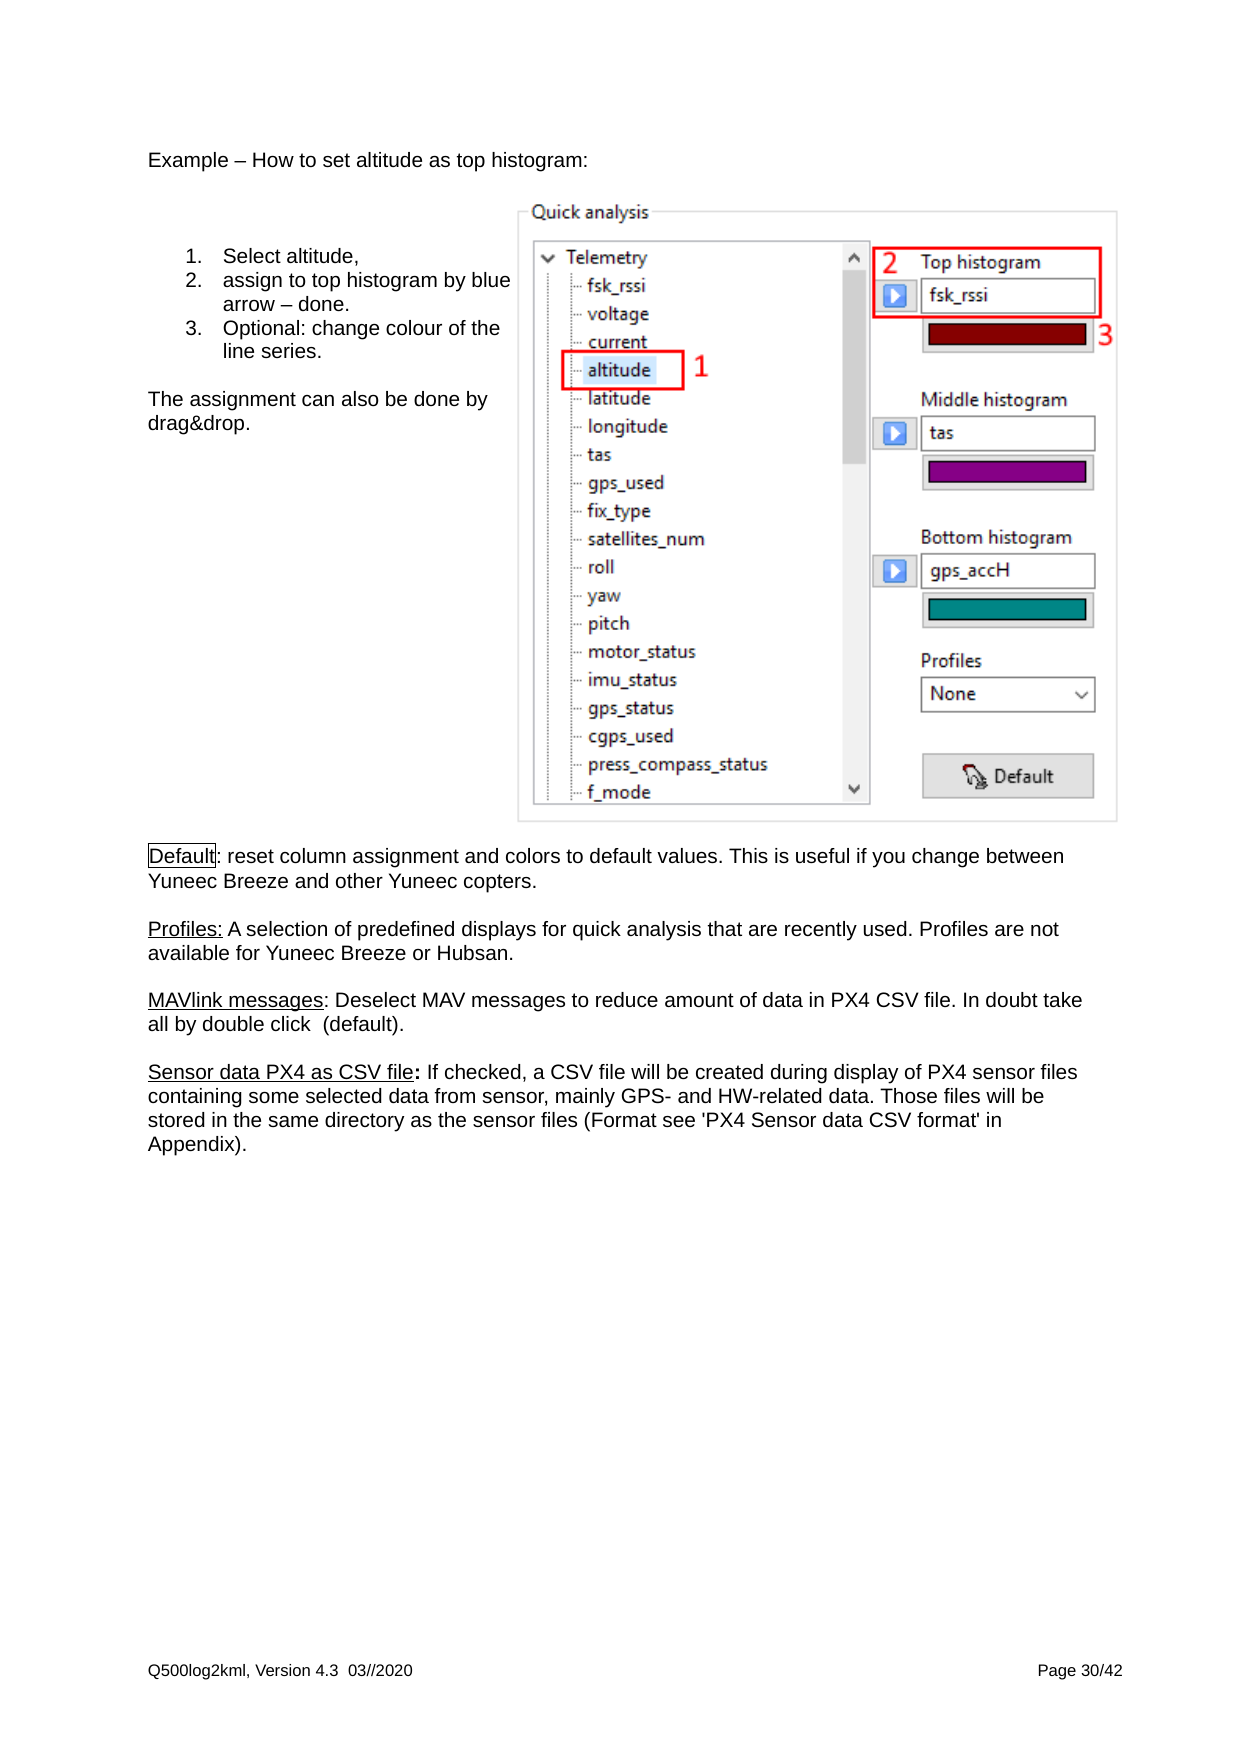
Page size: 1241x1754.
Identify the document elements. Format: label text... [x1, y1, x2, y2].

picture [513, 200, 1121, 827]
text Profiles: A selection of predefined displays for quick analysis that are recently used. Profiles are not available for Yuneec Breeze or Hubsan. [148, 916, 1093, 964]
list Select altitude, [185, 243, 513, 267]
text Example – How to set altitude as top histogram: [148, 148, 1093, 172]
list assign to top histogram by blue arrow – done. [185, 267, 513, 315]
text The assignment can also be done by drag&drop. [148, 387, 513, 435]
text Sensor data PX4 as CSV file: If checked, a CSV file will be created during display of PX4 sensor files containing some selected data from sensor, mainly GPS- and HW-related data. Those files will be stored in the same directory as the sensor files (Format see 'PX4 Sensor data CSV format' in Appendix). [148, 1060, 1093, 1156]
list Optional: change colour of the line series. [185, 315, 513, 363]
text MAVlink messages: Deselect MAV messages to reduce amount of data in PX4 CSV file. In doubt take all by double click (default). [148, 988, 1093, 1036]
text Default: reset column assignment and colors to default values. This is useful if you change between Yuneec Breeze and other Yuneec copters. [148, 842, 1093, 892]
